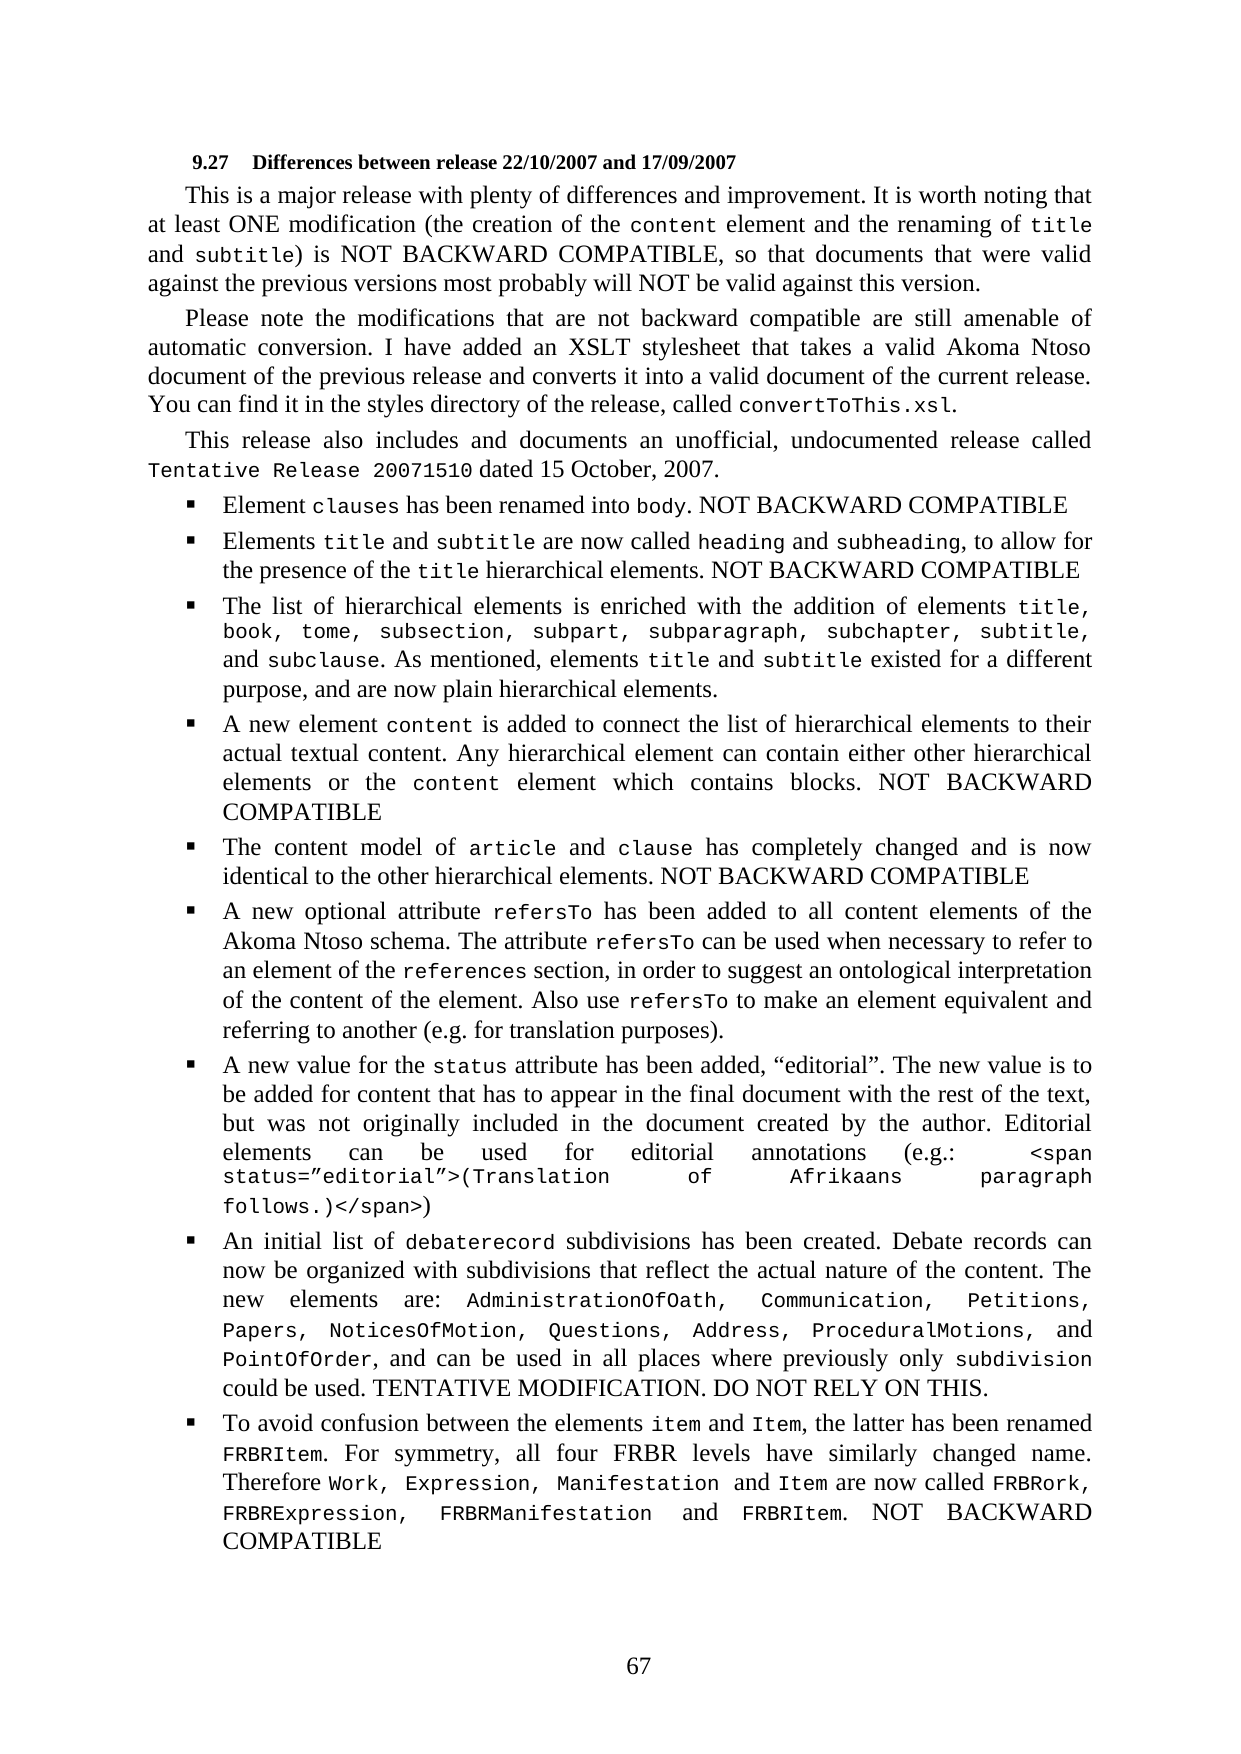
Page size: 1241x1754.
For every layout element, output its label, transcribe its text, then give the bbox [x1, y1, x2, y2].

list The content model of article and clause has completely changed and is now identical to the other hierarchical elements. NOT BACKWARD COMPATIBLE [185, 832, 1092, 890]
text This is a major release with plenty of differences and improvement. It is worth noting that at least ONE modification (the creation of the content element and the renaming of title and subtitle) is NOT BACKWARD COMPATIBLE, so that documents that were valid against the previous versions most probably will NOT be valid against this version. [148, 180, 1092, 297]
list A new element content is added to connect the list of hierarchical elements to their actual textual content. Any hierarchical element can contain either other hierarchical elements or the content element which contains blocks. NOT BACKWARD COMPATIBLE [185, 709, 1092, 826]
text This release also includes and documents an unofficial, undocumented release called Tentative Release 20071510 dated 15 October, 2007. [148, 425, 1092, 484]
subtitle Differences between release 22/10/2007 and 17/09/2007 [192, 150, 1092, 174]
list A new optional attribute refersTo has been added to all content elements of the Akoma Ntoso schema. The attribute refersTo can be used when necessary to refer to an element of the references section, in order to suggest an ontological interpretation of the content of the element. Also use refersTo to make an element equivalent and referring to another (e.g. for translation purposes). [185, 896, 1092, 1043]
text Please note the modifications that are not backward compatible are still amenable of automatic conversion. I have added an XSLT stylesheet that takes a valid Akoma Ntoso document of the previous release and converts it into a valid document of the current release. You can find it in the styles directory of the release, called convertToThis.xsl. [148, 303, 1092, 419]
list Elements title and subtitle are now called heading and subheading, to allow for the presence of the title hierarchical elements. NOT BACKWARD COMPATIBLE [185, 526, 1092, 585]
list To avoid confusion between the elements item and Item, the latter has been renamed FRBRItem. For symmetry, all four FRBR levels have similarly changed name. Therefore Work, Expression, Manifestation and Item are now called FRBRork, FRBRExpression, FRBRManifestation and FRBRItem. NOT BACKWARD COMPATIBLE [185, 1408, 1092, 1555]
list A new value for the status attribute has been added, “editorial”. The new value is to be added for content that has to appear in the final document with the rest of the text, but was not originally included in the document created by the author. Editorial elements can be used for editorial annotations (e.g.: <span status=”editorial”>(Translation of Afrikaans paragraph follows.)</span>) [185, 1050, 1092, 1220]
list Element clauses has been renamed into body. NOT BACKWARD COMPATIBLE [185, 490, 1092, 519]
list The list of hierarchical elements is enriched with the addition of elements title, book, tome, subsection, subpart, subparagraph, subchapter, subtitle, and subclause. As mentioned, elements title and subtitle existed for a different purpose, and are now plain hierarchical elements. [185, 591, 1092, 703]
list An initial list of debaterecord subdivisions has been created. Debate records can now be organized with subdivisions that reflect the actual nature of the content. The new elements are: AdministrationOfOath, Communication, Petitions, Papers, NoticesOfMotion, Questions, Address, ProceduralMotions, and PointOfOrder, and can be used in all places where previously only subdivision could be used. TENTATIVE MODIFICATION. DO NOT RELY ON THIS. [185, 1226, 1092, 1402]
